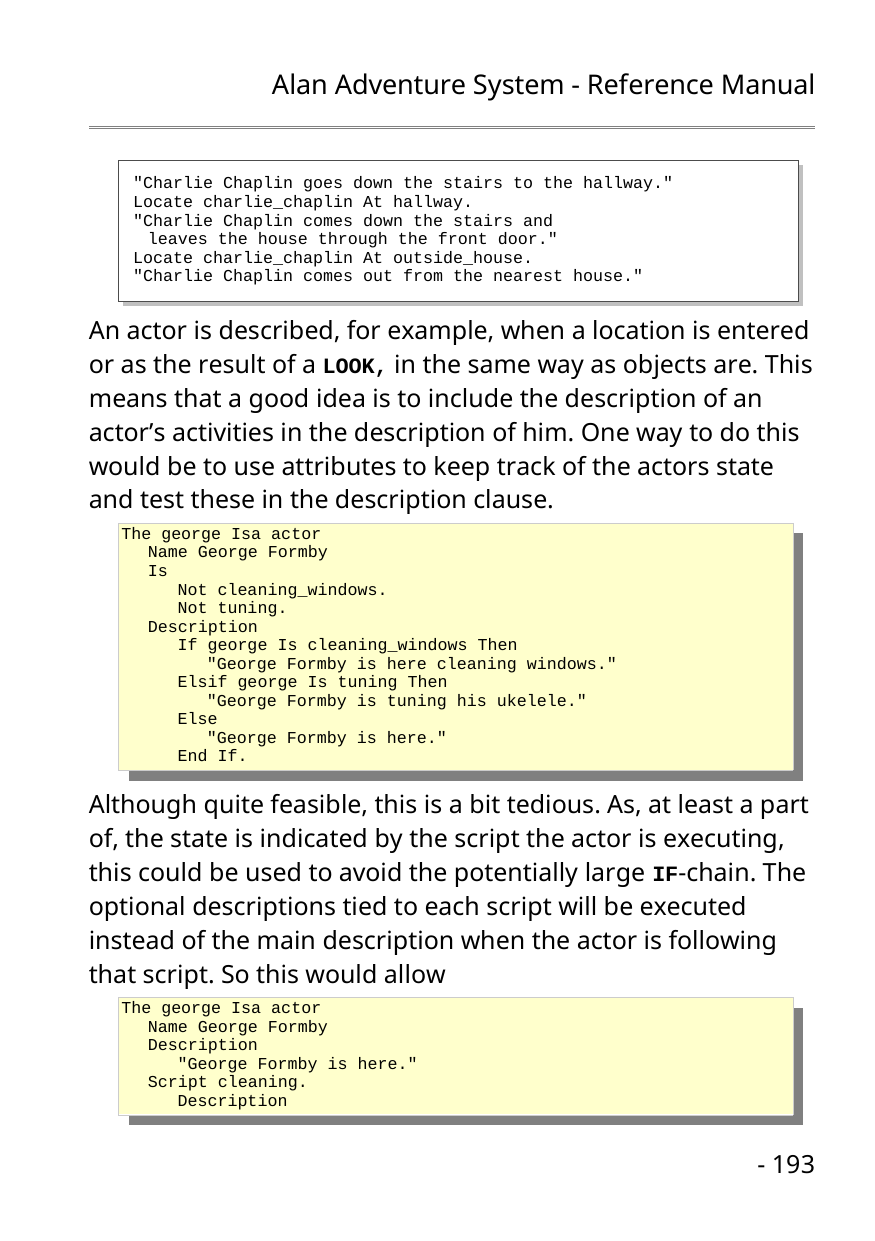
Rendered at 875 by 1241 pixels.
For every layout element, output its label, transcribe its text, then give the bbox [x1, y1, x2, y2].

text The george Isa actor Name George Formby Is Not cleaning_windows. Not tuning. Description If george Is cleaning_windows Then "George Formby is here cleaning windows." Elsif george Is tuning Then "George Formby is tuning his ukelele." Else "George Formby is here." End If. [119, 524, 793, 770]
text An actor is described, for example, when a location is entered or as the result of a LOOK, in the same way as objects are. This means that a good idea is to include the description of an actor’s activities in the description of him. One way to do this would be to use attributes to keep track of the actors state and test these in the description clause. [88, 313, 815, 516]
text The george Isa actor Name George Formby Description "George Formby is here." Script cleaning. Description [119, 998, 793, 1114]
text "Charlie Chaplin goes down the stairs to the hallway." Locate charlie_chaplin At hallway. "Charlie Chaplin comes down the stairs and leaves the house through the front door." Locate charlie_chaplin At outside_house. "Charlie Chaplin comes out from the nearest house." [119, 161, 798, 301]
text Although quite feasible, this is a bit tedious. As, at least a part of, the state is indicated by the script the actor is executing, this could be used to avoid the potentially large IF-chain. The optional descriptions tied to each script will be executed instead of the main description when the actor is following that script. So this would allow [88, 787, 815, 991]
